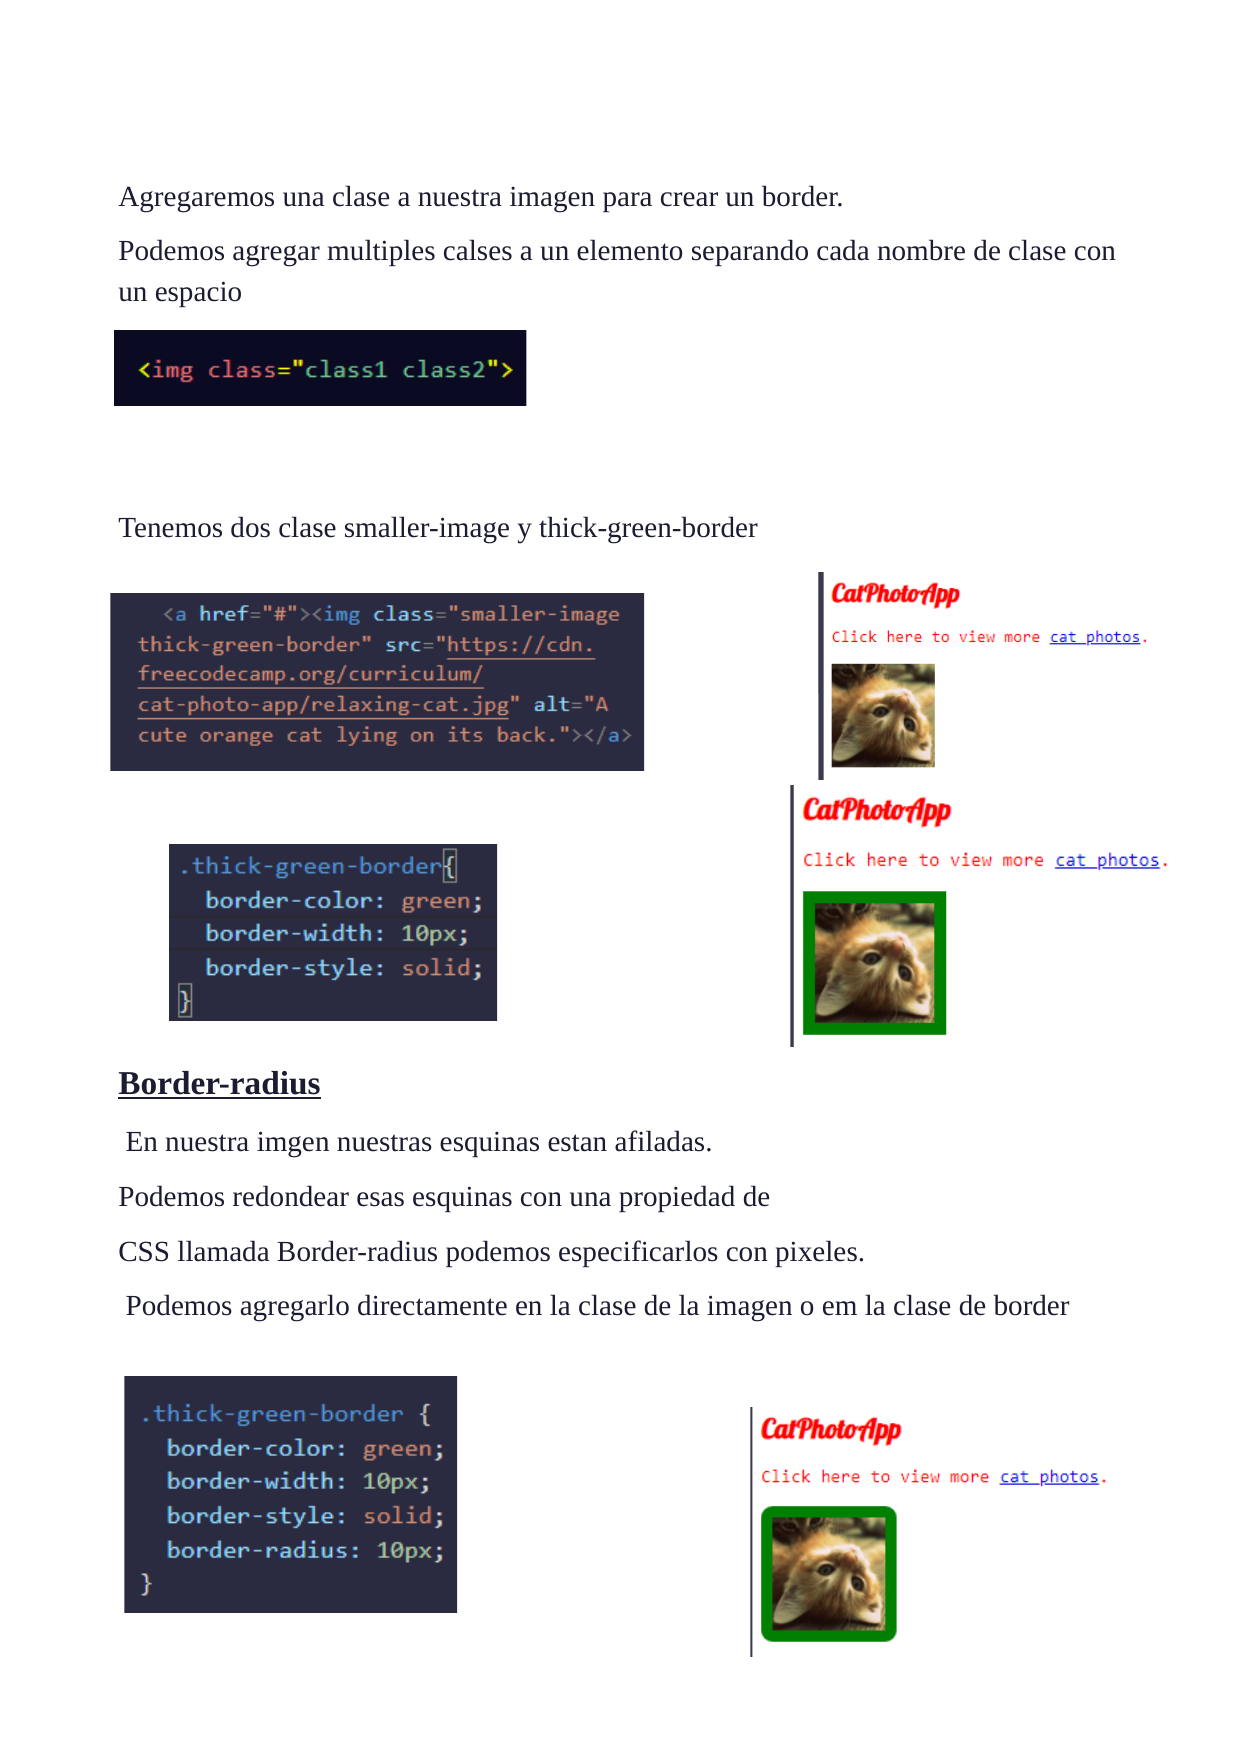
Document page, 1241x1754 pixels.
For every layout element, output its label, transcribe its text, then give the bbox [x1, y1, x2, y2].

text Podemos agregar multiples calses a un elemento separando cada nombre de clase con un espacio [118, 233, 1122, 307]
text En nuestra imgen nuestras esquinas estan afiladas. [118, 1124, 1122, 1158]
text Podemos agregarlo directamente en la clase de la imagen o em la clase de border [118, 1288, 1122, 1322]
text Border-radius [118, 1064, 1122, 1102]
text Podemos redondear esas esquinas con una propiedad de [118, 1179, 1122, 1212]
text CSS llamada Border-radius podemos especificarlos con pixeles. [118, 1234, 1122, 1267]
text Tenemos dos clase smaller-image y thick-green-border [118, 510, 1122, 543]
text Agregaremos una clase a nuestra imagen para crear un border. [118, 179, 1122, 212]
